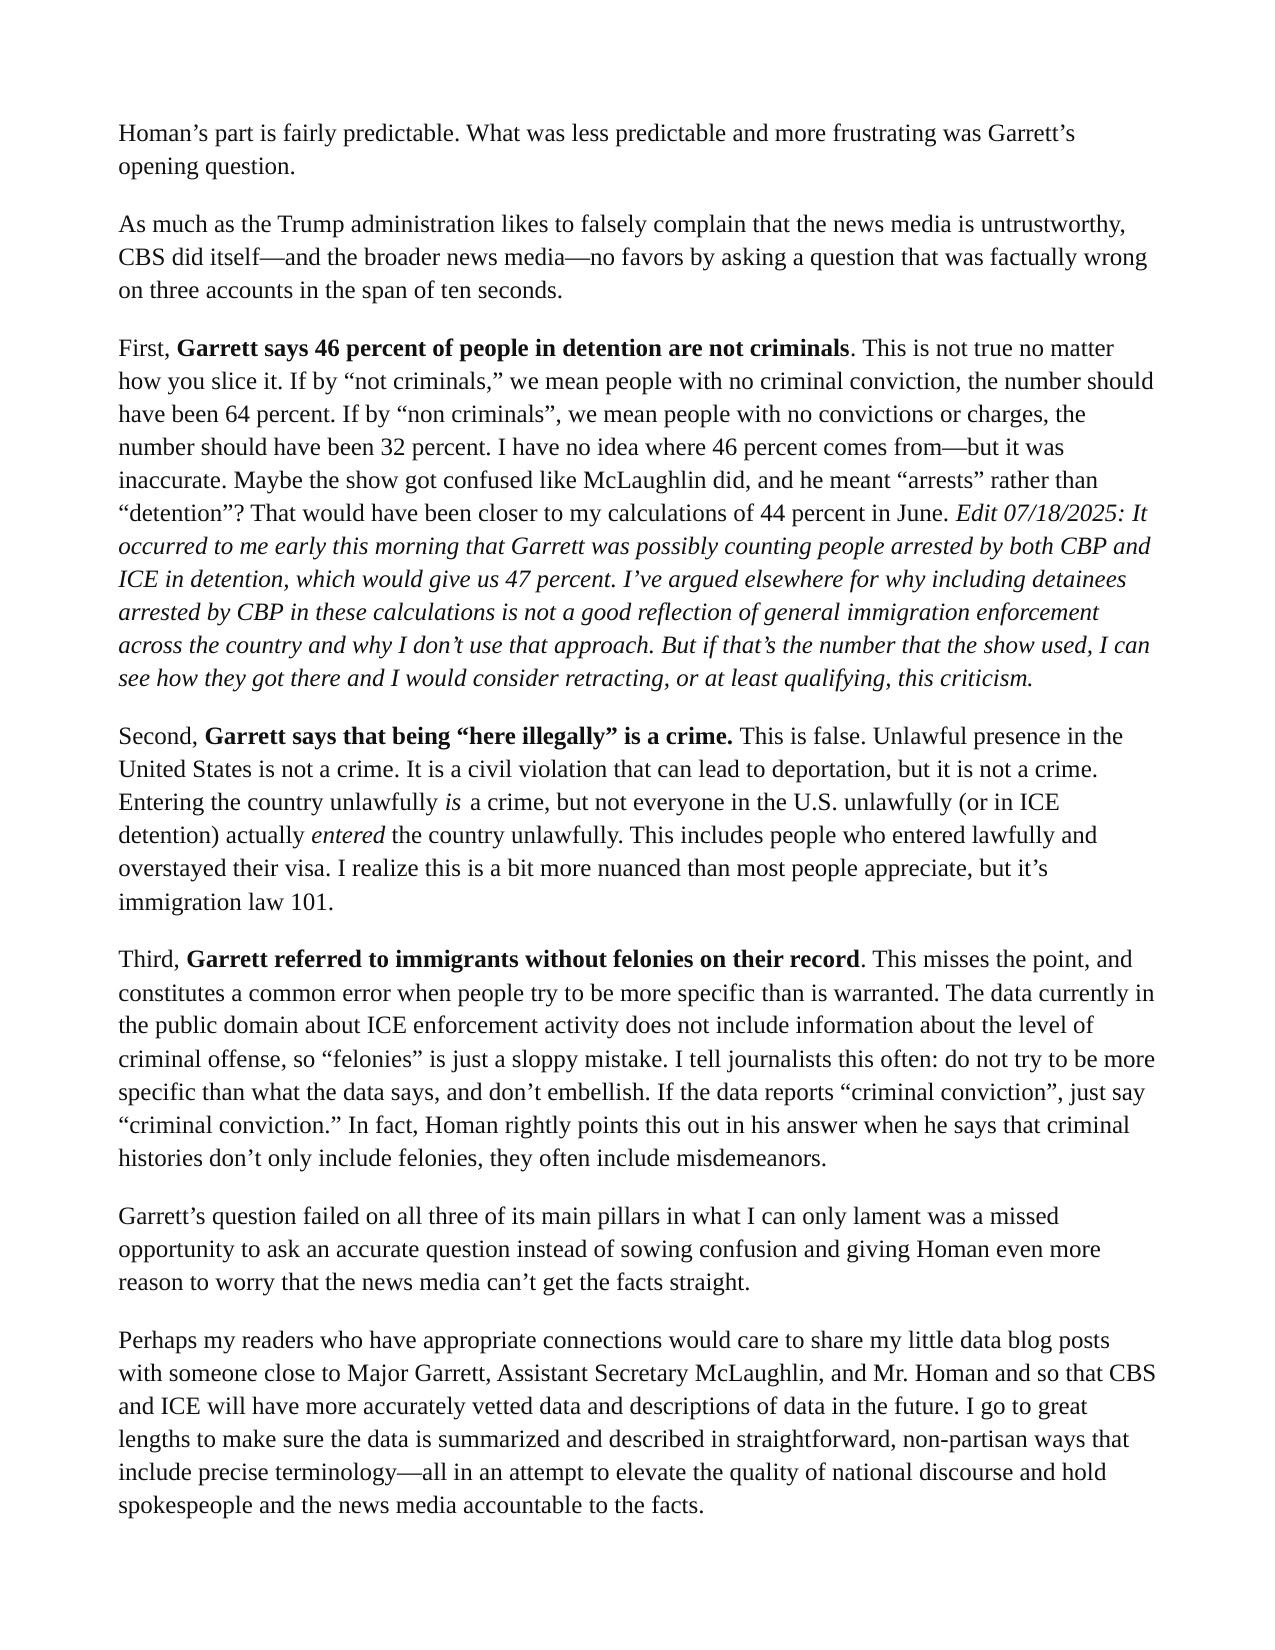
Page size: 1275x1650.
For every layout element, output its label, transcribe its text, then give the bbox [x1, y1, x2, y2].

text Garrett’s question failed on all three of its main pillars in what I can only lament was a missed opportunity to ask an accurate question instead of sowing confusion and giving Homan even more reason to worry that the news media can’t get the facts straight. [118, 1201, 1157, 1296]
text Second, Garrett says that being “here illegally” is a crime. This is false. Unlawful presence in the United States is not a crime. It is a civil violation that can lead to deportation, but it is not a crime. Entering the country unlawfully is a crime, but not everyone in the U.S. unlawfully (or in ICE detention) actually entered the country unlawfully. This includes people who entered lawfully and overstayed their visa. I realize this is a bit more nuanced than most people appreciate, but it’s immigration law 101. [118, 721, 1157, 915]
text Homan’s part is fairly predictable. What was less predictable and more frustrating was Garrett’s opening question. [118, 118, 1157, 180]
text First, Garrett says 46 percent of people in detention are not criminals. This is not true no matter how you slice it. If by “not criminals,” we mean people with no criminal conviction, the number should have been 64 percent. If by “non criminals”, we mean people with no convictions or charges, the number should have been 32 percent. I have no idea where 46 percent comes from—but it was inaccurate. Maybe the show got confused like McLaughlin did, and he meant “arrests” rather than “detention”? That would have been closer to my calculations of 44 percent in June. Edit 07/18/2025: It occurred to me early this morning that Garrett was possibly counting people arrested by both CBP and ICE in detention, which would give us 47 percent. I’ve argued elsewhere for why including detainees arrested by CBP in these calculations is not a good reflection of general immigration enforcement across the country and why I don’t use that approach. But if that’s the number that the show used, I can see how they got there and I would consider retracting, or at least qualifying, this criticism. [118, 333, 1157, 692]
text As much as the Trump administration likes to falsely complain that the news media is untrustworthy, CBS did itself—and the broader news media—no favors by asking a question that was factually wrong on three accounts in the span of ten seconds. [118, 209, 1157, 304]
text Third, Garrett referred to immigrants without felonies on their record. This misses the point, and constitutes a common error when people try to be more specific than is warranted. The data currently in the public domain about ICE enforcement activity does not include information about the level of criminal offense, so “felonies” is just a sloppy mistake. I tell journalists this often: do not try to be more specific than what the data says, and don’t embellish. If the data reports “criminal conviction”, just say “criminal conviction.” In fact, Homan rightly points this out in his answer when he says that criminal histories don’t only include felonies, they often include misdemeanors. [118, 944, 1157, 1171]
text Perhaps my readers who have appropriate connections would care to share my little data blog posts with someone close to Major Garrett, Assistant Secretary McLaughlin, and Mr. Homan and so that CBS and ICE will have more accurately vetted data and descriptions of data in the future. I go to great lengths to make sure the data is summarized and described in straightforward, non-partisan ways that include precise terminology—all in an attempt to elevate the quality of national discourse and hold spokespeople and the news media accountable to the facts. [118, 1325, 1157, 1519]
